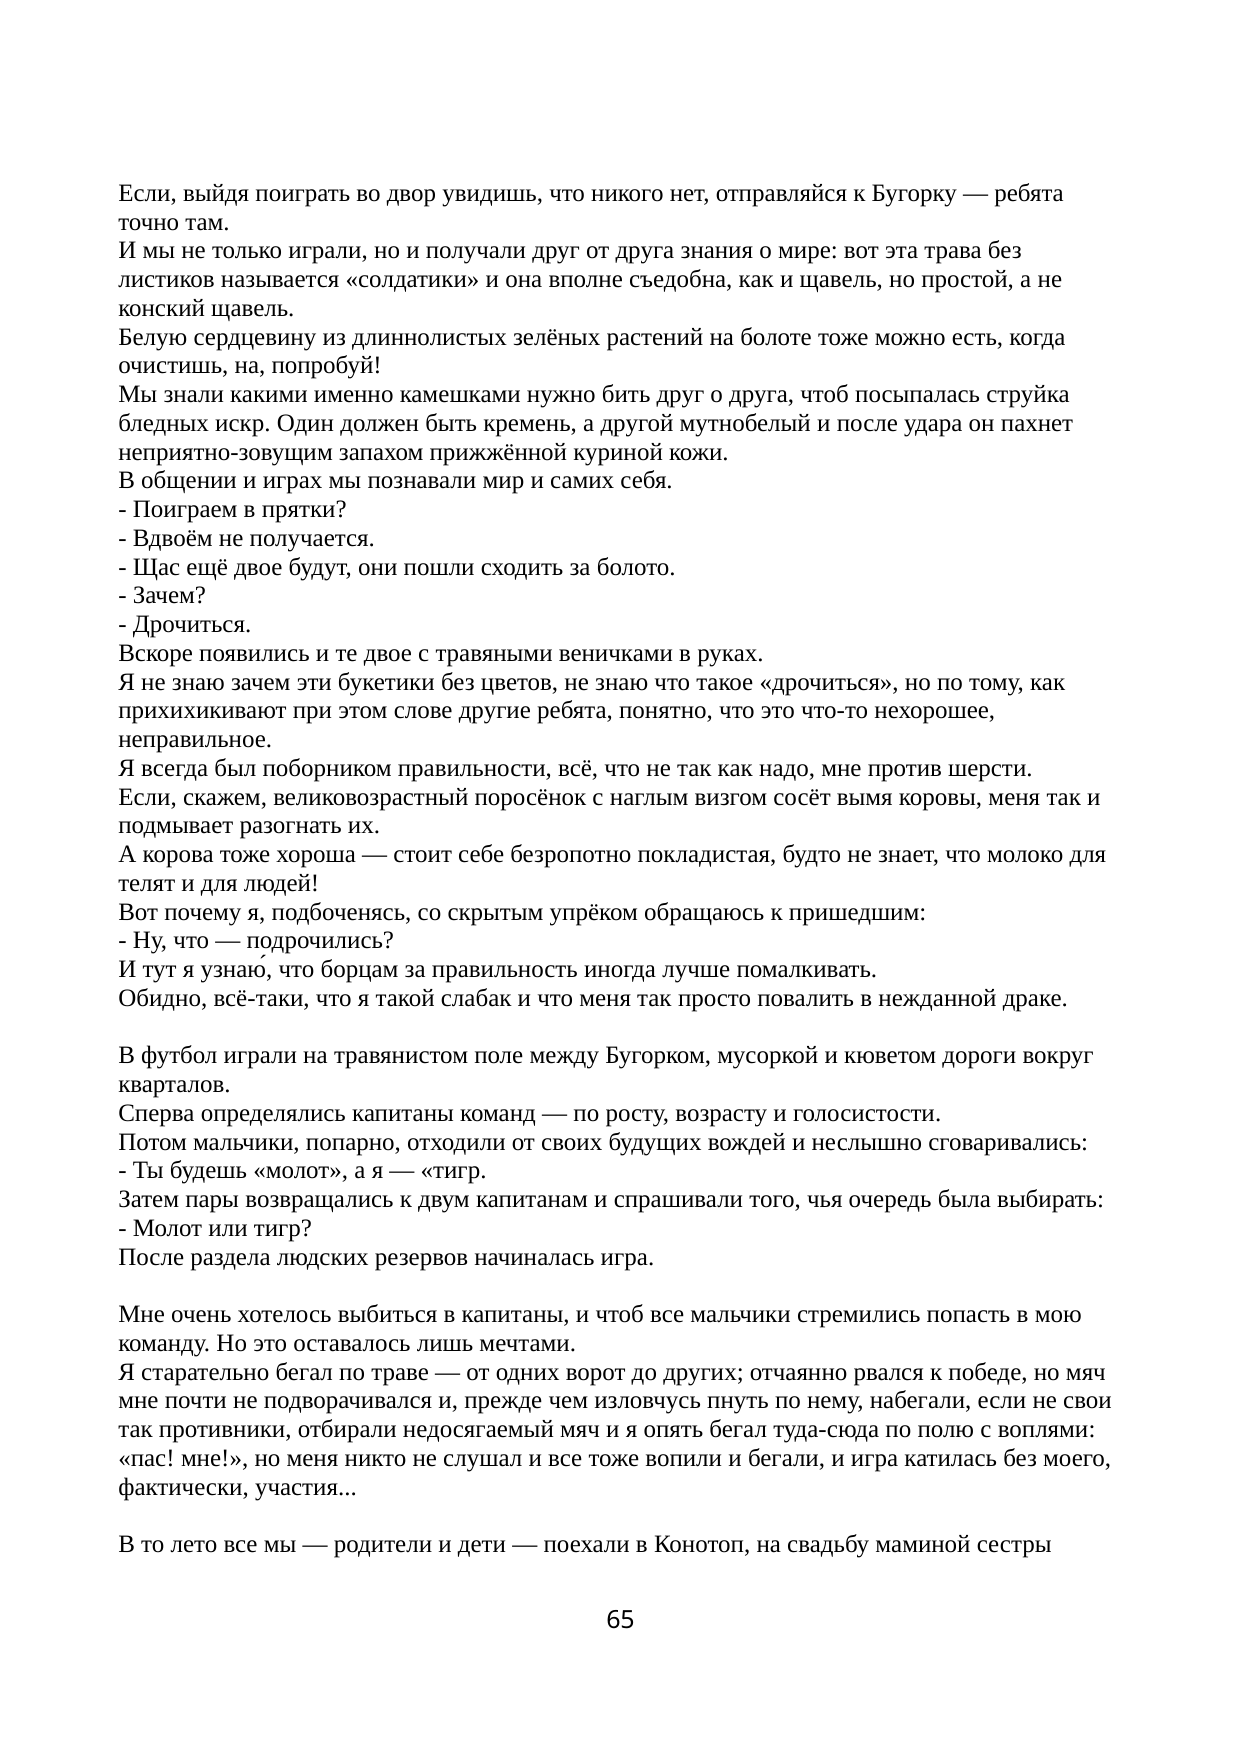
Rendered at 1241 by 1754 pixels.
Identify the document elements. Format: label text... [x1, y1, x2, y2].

text - Молот или тигр? [118, 1213, 1122, 1242]
text Мы знали какими именно камешками нужно бить друг о друга, чтоб посыпалась струйка бледных искр. Один должен быть кремень, а другой мутнобелый и после удара он пахнет неприятно-зовущим запахом прижжённой куриной кожи. [118, 379, 1122, 466]
text А корова тоже хороша — стоит себе безропотно покладистая, будто не знает, что молоко для телят и для людей! [118, 839, 1122, 897]
text В общении и играх мы познавали мир и самих себя. [118, 466, 1122, 494]
text Вот почему я, подбоченясь, со скрытым упрёком обращаюсь к пришедшим: [118, 897, 1122, 926]
text - Зачем? [118, 581, 1122, 609]
text Я не знаю зачем эти букетики без цветов, не знаю что такое «дрочиться», но по тому, как прихихикивают при этом слове другие ребята, понятно, что это что-то нехорошее, неправильное. [118, 667, 1122, 753]
text Мне очень хотелось выбиться в капитаны, и чтоб все мальчики стремились попасть в мою команду. Но это оставалось лишь мечтами. [118, 1299, 1122, 1357]
text - Поиграем в прятки? [118, 494, 1122, 523]
text В футбол играли на травянистом поле между Бугорком, мусоркой и кюветом дороги вокруг кварталов. [118, 1041, 1122, 1098]
text Обидно, всё-таки, что я такой слабак и что меня так просто повалить в нежданной драке. [118, 983, 1122, 1012]
text Если, скажем, великовозрастный поросёнок с наглым визгом сосёт вымя коровы, меня так и подмывает разогнать их. [118, 782, 1122, 839]
text В то лето все мы — родители и дети — поехали в Конотоп, на свадьбу маминой сестры [118, 1529, 1122, 1558]
text - Дрочиться. [118, 609, 1122, 638]
text Я всегда был поборником правильности, всё, что не так как надо, мне против шерсти. [118, 753, 1122, 782]
text Сперва определялись капитаны команд — по росту, возрасту и голосистости. [118, 1098, 1122, 1127]
text Затем пары возвращались к двум капитанам и спрашивали того, чья очередь была выбирать: [118, 1184, 1122, 1213]
text После раздела людских резервов начиналась игра. [118, 1242, 1122, 1271]
text И тут я узнаю́, что борцам за правильность иногда лучше помалкивать. [118, 954, 1122, 983]
text - Ты будешь «молот», а я — «тигр. [118, 1156, 1122, 1184]
text - Ну, что — подрочились? [118, 926, 1122, 954]
text И мы не только играли, но и получали друг от друга знания о мире: вот эта трава без листиков называется «солдатики» и она вполне съедобна, как и щавель, но простой, а не конский щавель. [118, 236, 1122, 322]
text Если, выйдя поиграть во двор увидишь, что никого нет, отправляйся к Бугорку — ребята точно там. [118, 178, 1122, 236]
text Вскоре появились и те двое с травяными веничками в руках. [118, 638, 1122, 667]
text Потом мальчики, попарно, отходили от своих будущих вождей и неслышно сговаривались: [118, 1127, 1122, 1156]
text Я старательно бегал по траве — от одних ворот до других; отчаянно рвался к победе, но мяч мне почти не подворачивался и, прежде чем изловчусь пнуть по нему, набегали, если не свои так противники, отбирали недосягаемый мяч и я опять бегал туда-сюда по полю с воплями: «пас! мне!», но меня никто не слушал и все тоже вопили и бегали, и игра катилась без моего, фактически, участия... [118, 1357, 1122, 1501]
text - Щас ещё двое будут, они пошли сходить за болото. [118, 552, 1122, 581]
text Белую сердцевину из длиннолистых зелёных растений на болоте тоже можно есть, когда очистишь, на, попробуй! [118, 322, 1122, 379]
text - Вдвоём не получается. [118, 523, 1122, 552]
